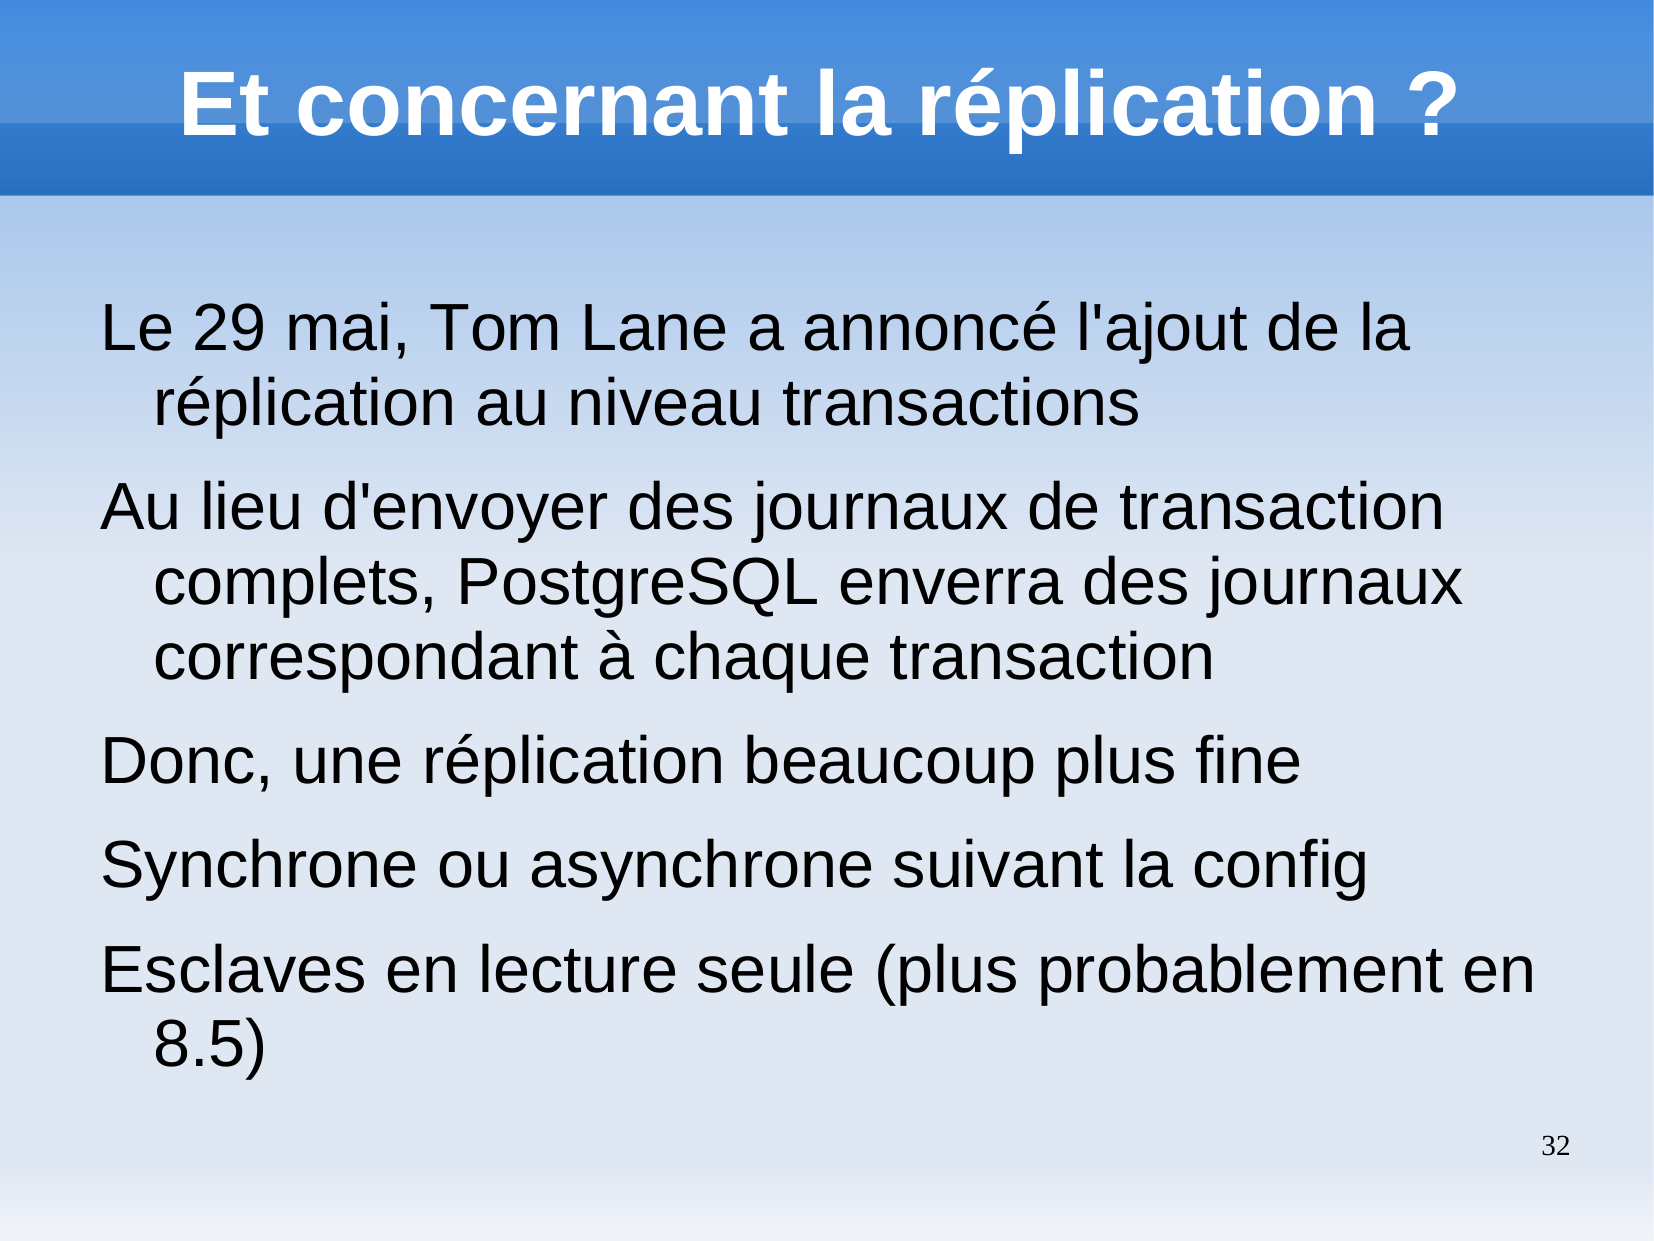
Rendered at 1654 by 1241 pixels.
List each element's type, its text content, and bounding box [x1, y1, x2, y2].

picture [0, 0, 1654, 1241]
title Et concernant la réplication ? [76, 7, 1565, 200]
list Le 29 mai, Tom Lane a annoncé l'ajout de la réplication au niveau transactions Au lieu d'envoyer des journaux de transaction complets, PostgreSQL enverra des journaux correspondant à chaque transaction Donc, une réplication beaucoup plus fine Synchrone ou asynchrone suivant la config Esclaves en lecture seule (plus probablement en 8.5) [82, 290, 1571, 1156]
